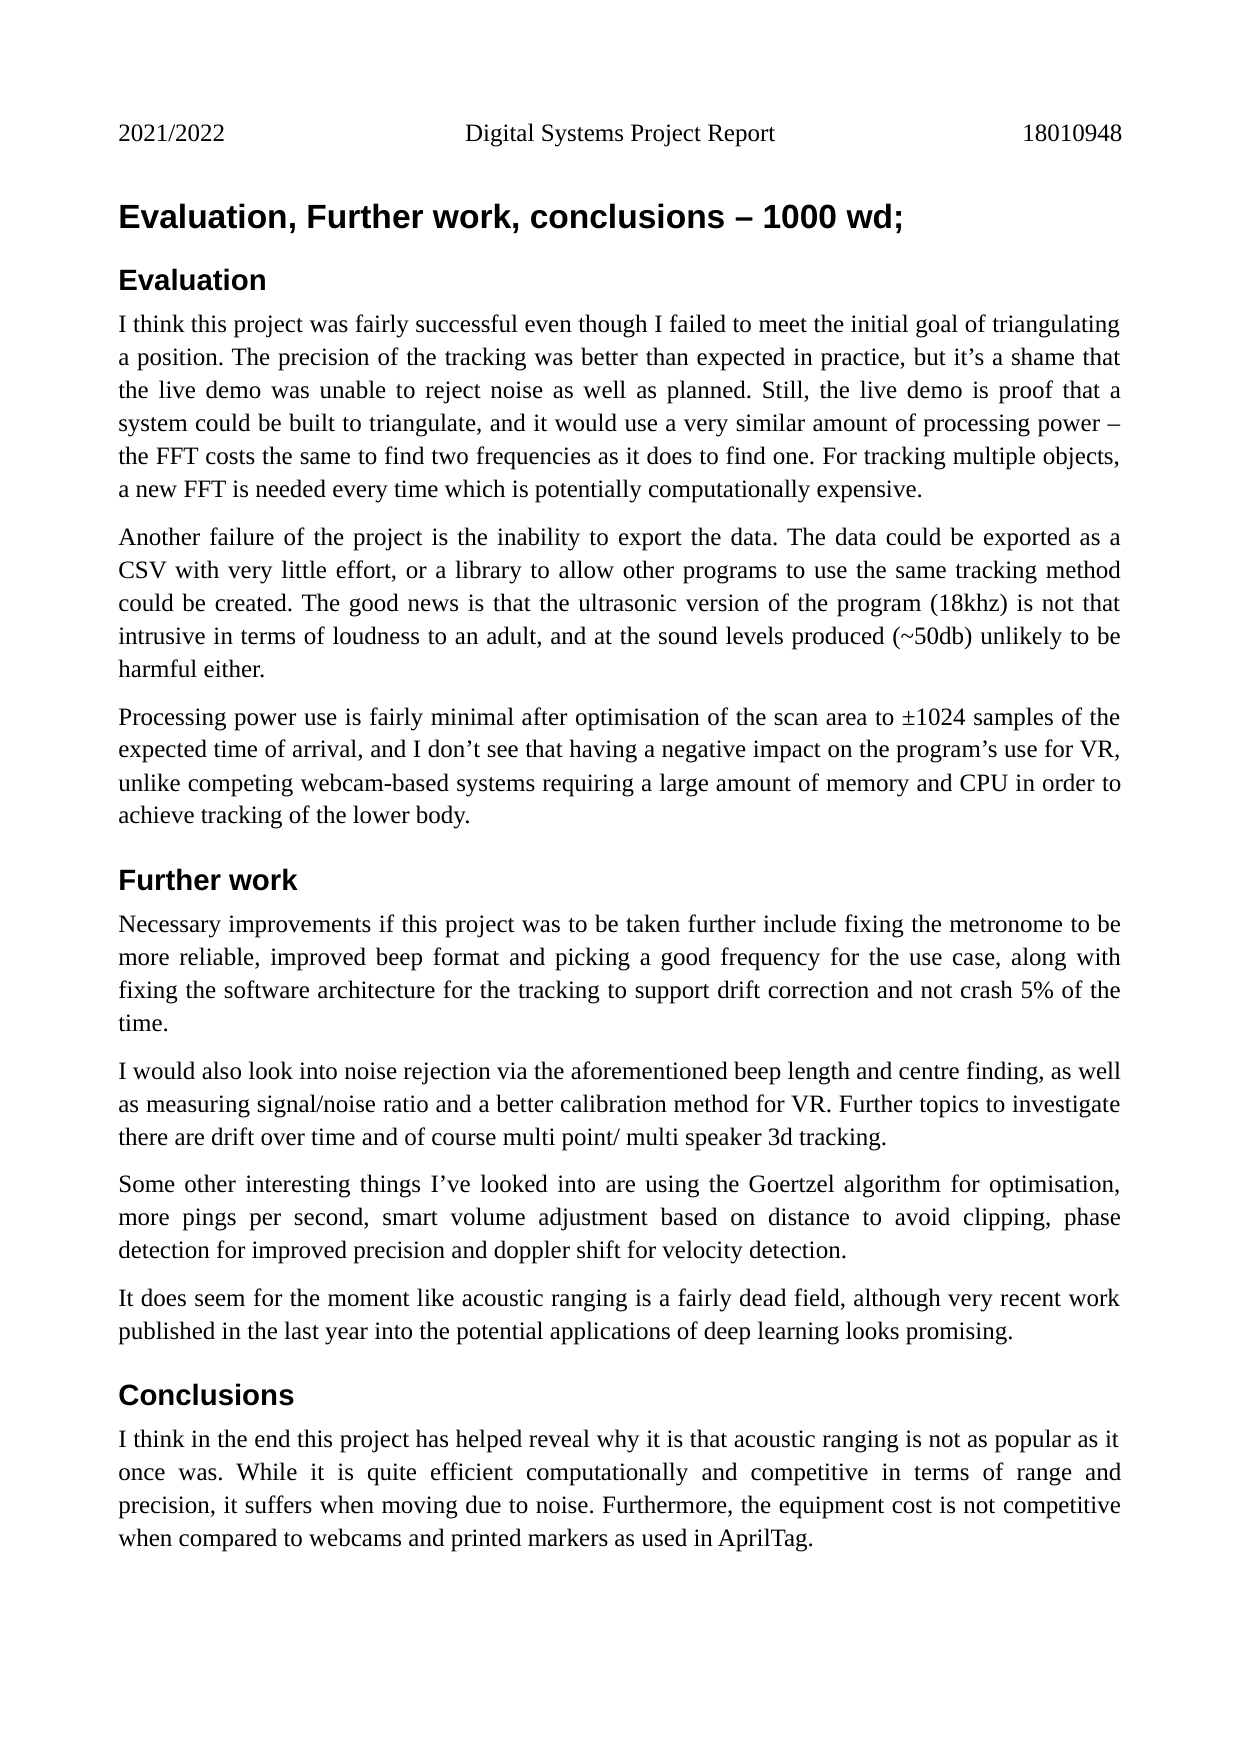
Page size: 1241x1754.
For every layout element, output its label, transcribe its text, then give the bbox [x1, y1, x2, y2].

subtitle Evaluation, Further work, conclusions – 1000 wd; [118, 197, 1122, 236]
text Necessary improvements if this project was to be taken further include fixing the metronome to be more reliable, improved beep format and picking a good frequency for the use case, along with fixing the software architecture for the tracking to support drift correction and not crash 5% of the time. [118, 909, 1122, 1037]
text It does seem for the moment like acoustic ranging is a fairly dead field, although very recent work published in the last year into the potential applications of deep learning looks promising. [118, 1283, 1122, 1345]
subtitle Further work [118, 863, 1122, 897]
subtitle Evaluation [118, 263, 1122, 297]
text I would also look into noise rejection via the aforementioned beep length and centre finding, as well as measuring signal/noise ratio and a better calibration method for VR. Further topics to investigate there are drift over time and of course multi point/ multi speaker 3d tracking. [118, 1056, 1122, 1151]
text I think in the end this project has helped reveal why it is that acoustic ranging is not as popular as it once was. While it is quite efficient computationally and competitive in terms of range and precision, it suffers when moving due to noise. Furthermore, the equipment cost is not competitive when compared to webcams and printed markers as used in AprilTag. [118, 1424, 1122, 1552]
text I think this project was fairly successful even though I failed to meet the initial goal of triangulating a position. The precision of the tracking was better than expected in practice, but it’s a shame that the live demo was unable to reject noise as well as planned. Still, the live demo is proof that a system could be built to triangulate, and it would use a very similar amount of processing power – the FFT costs the same to find two frequencies as it does to find one. For tracking multiple objects, a new FFT is needed every time which is potentially computationally expensive. [118, 309, 1122, 503]
text Some other interesting things I’ve looked into are using the Goertzel algorithm for optimisation, more pings per second, smart volume adjustment based on distance to avoid clipping, phase detection for improved precision and doppler shift for velocity detection. [118, 1169, 1122, 1264]
subtitle Conclusions [118, 1378, 1122, 1412]
text Processing power use is fairly minimal after optimisation of the scan area to ±1024 samples of the expected time of arrival, and I don’t see that having a negative impact on the program’s use for VR, unlike competing webcam-based systems requiring a large amount of memory and CPU in order to achieve tracking of the lower body. [118, 702, 1122, 829]
text Another failure of the project is the inability to export the data. The data could be exported as a CSV with very little effort, or a library to allow other programs to use the same tracking method could be created. The good news is that the ultrasonic version of the program (18khz) is not that intrusive in terms of loudness to an adult, and at the sound levels produced (~50db) unlikely to be harmful either. [118, 522, 1122, 683]
